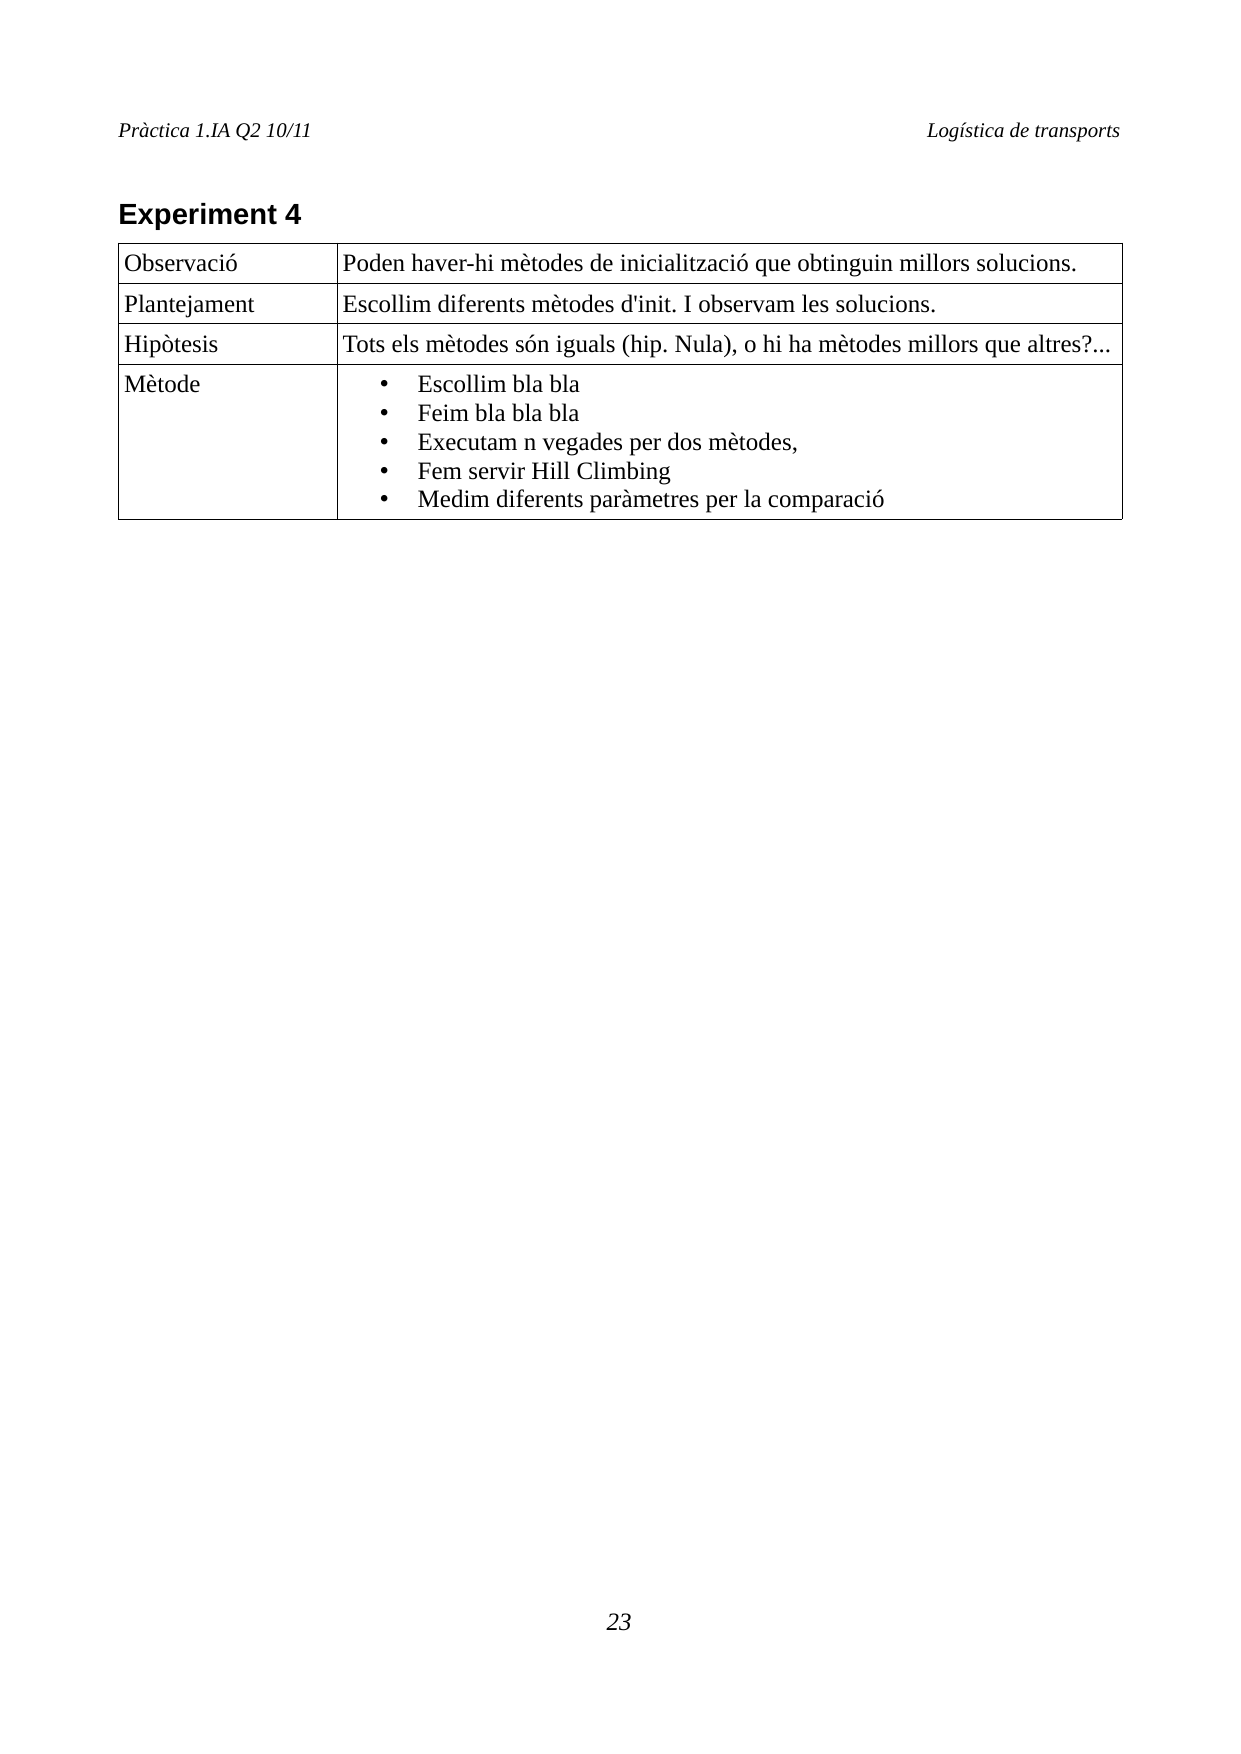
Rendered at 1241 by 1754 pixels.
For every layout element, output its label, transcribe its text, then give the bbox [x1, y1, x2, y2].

table_cell Tots els mètodes són iguals (hip. Nula), o hi ha mètodes millors que altres?... [338, 324, 1122, 364]
table_header Observació [119, 244, 337, 283]
table_cell Mètode [119, 365, 337, 519]
table_cell Plantejament [119, 284, 337, 323]
table_cell Escollim diferents mètodes d'init. I observam les solucions. [338, 284, 1122, 323]
table_cell Escollim bla bla Feim bla bla bla Executam n vegades per dos mètodes, Fem servir Hill Climbing Medim diferents paràmetres per la comparació [338, 365, 1122, 519]
table_cell Hipòtesis [119, 324, 337, 364]
table_header Poden haver-hi mètodes de inicialització que obtinguin millors solucions. [338, 244, 1122, 283]
subtitle Experiment 4 [118, 197, 1122, 230]
